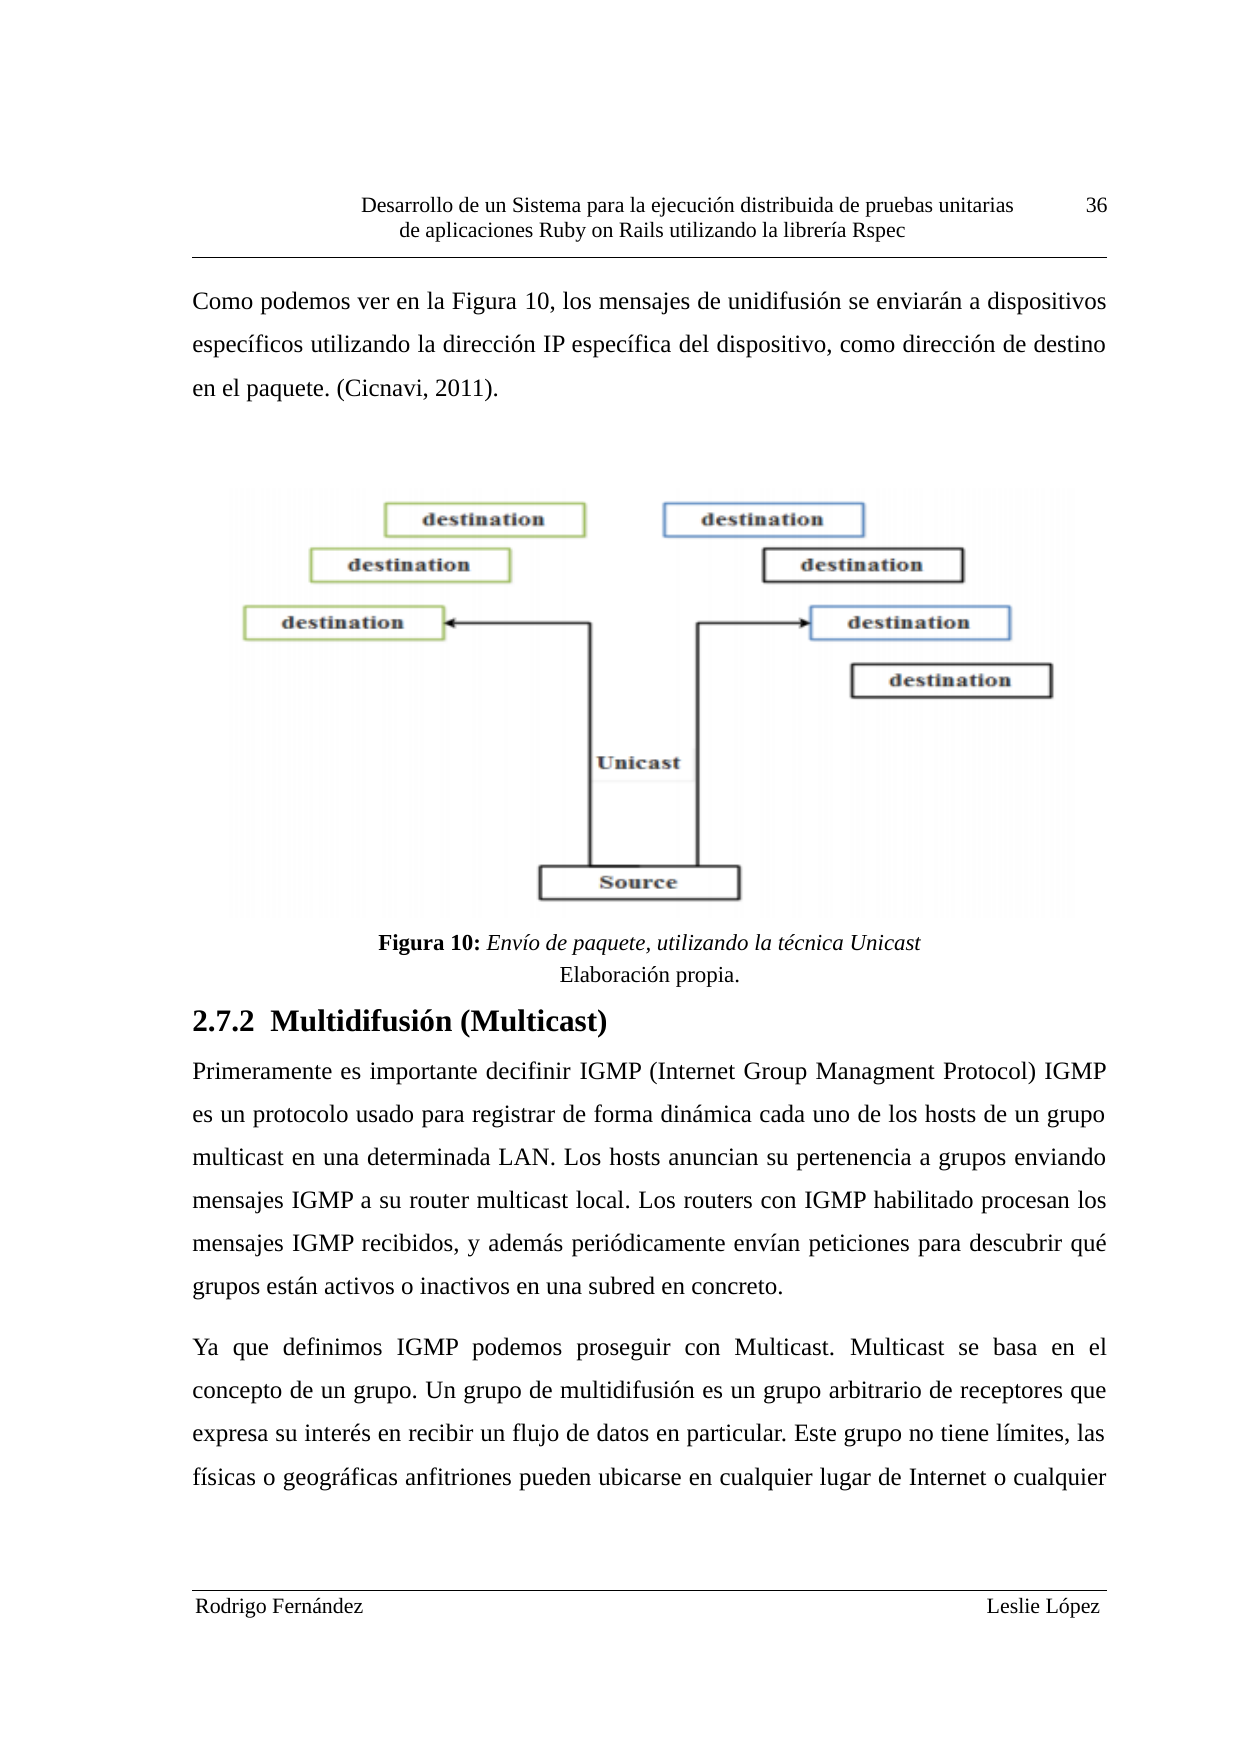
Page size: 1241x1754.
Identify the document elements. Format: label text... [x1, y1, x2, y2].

picture [192, 476, 1108, 924]
list Ya que definimos IGMP podemos proseguir con Multicast. Multicast se basa en el concepto de un grupo. Un grupo de multidifusión es un grupo arbitrario de receptores que expresa su interés en recibir un flujo de datos en particular. Este grupo no tiene límites, las físicas o geográficas anfitriones pueden ubicarse en cualquier lugar de Internet o cualquier [192, 1332, 1107, 1490]
subtitle Multidifusión (Multicast) [192, 1002, 1107, 1038]
text Como podemos ver en la Figura 10, los mensajes de unidifusión se enviarán a dispositivos específicos utilizando la dirección IP específica del dispositivo, como dirección de destino en el paquete. (Cicnavi, 2011). [192, 286, 1107, 401]
list Primeramente es importante decifinir IGMP (Internet Group Managment Protocol) IGMP es un protocolo usado para registrar de forma dinámica cada uno de los hosts de un grupo multicast en una determinada LAN. Los hosts anuncian su pertenencia a grupos enviando mensajes IGMP a su router multicast local. Los routers con IGMP habilitado procesan los mensajes IGMP recibidos, y además periódicamente envían peticiones para descubrir qué grupos están activos o inactivos en una subred en concreto. [192, 1056, 1107, 1300]
text Elaboración propia. [192, 961, 1107, 988]
text Figura 10: Envío de paquete, utilizando la técnica Unicast [192, 924, 1107, 955]
